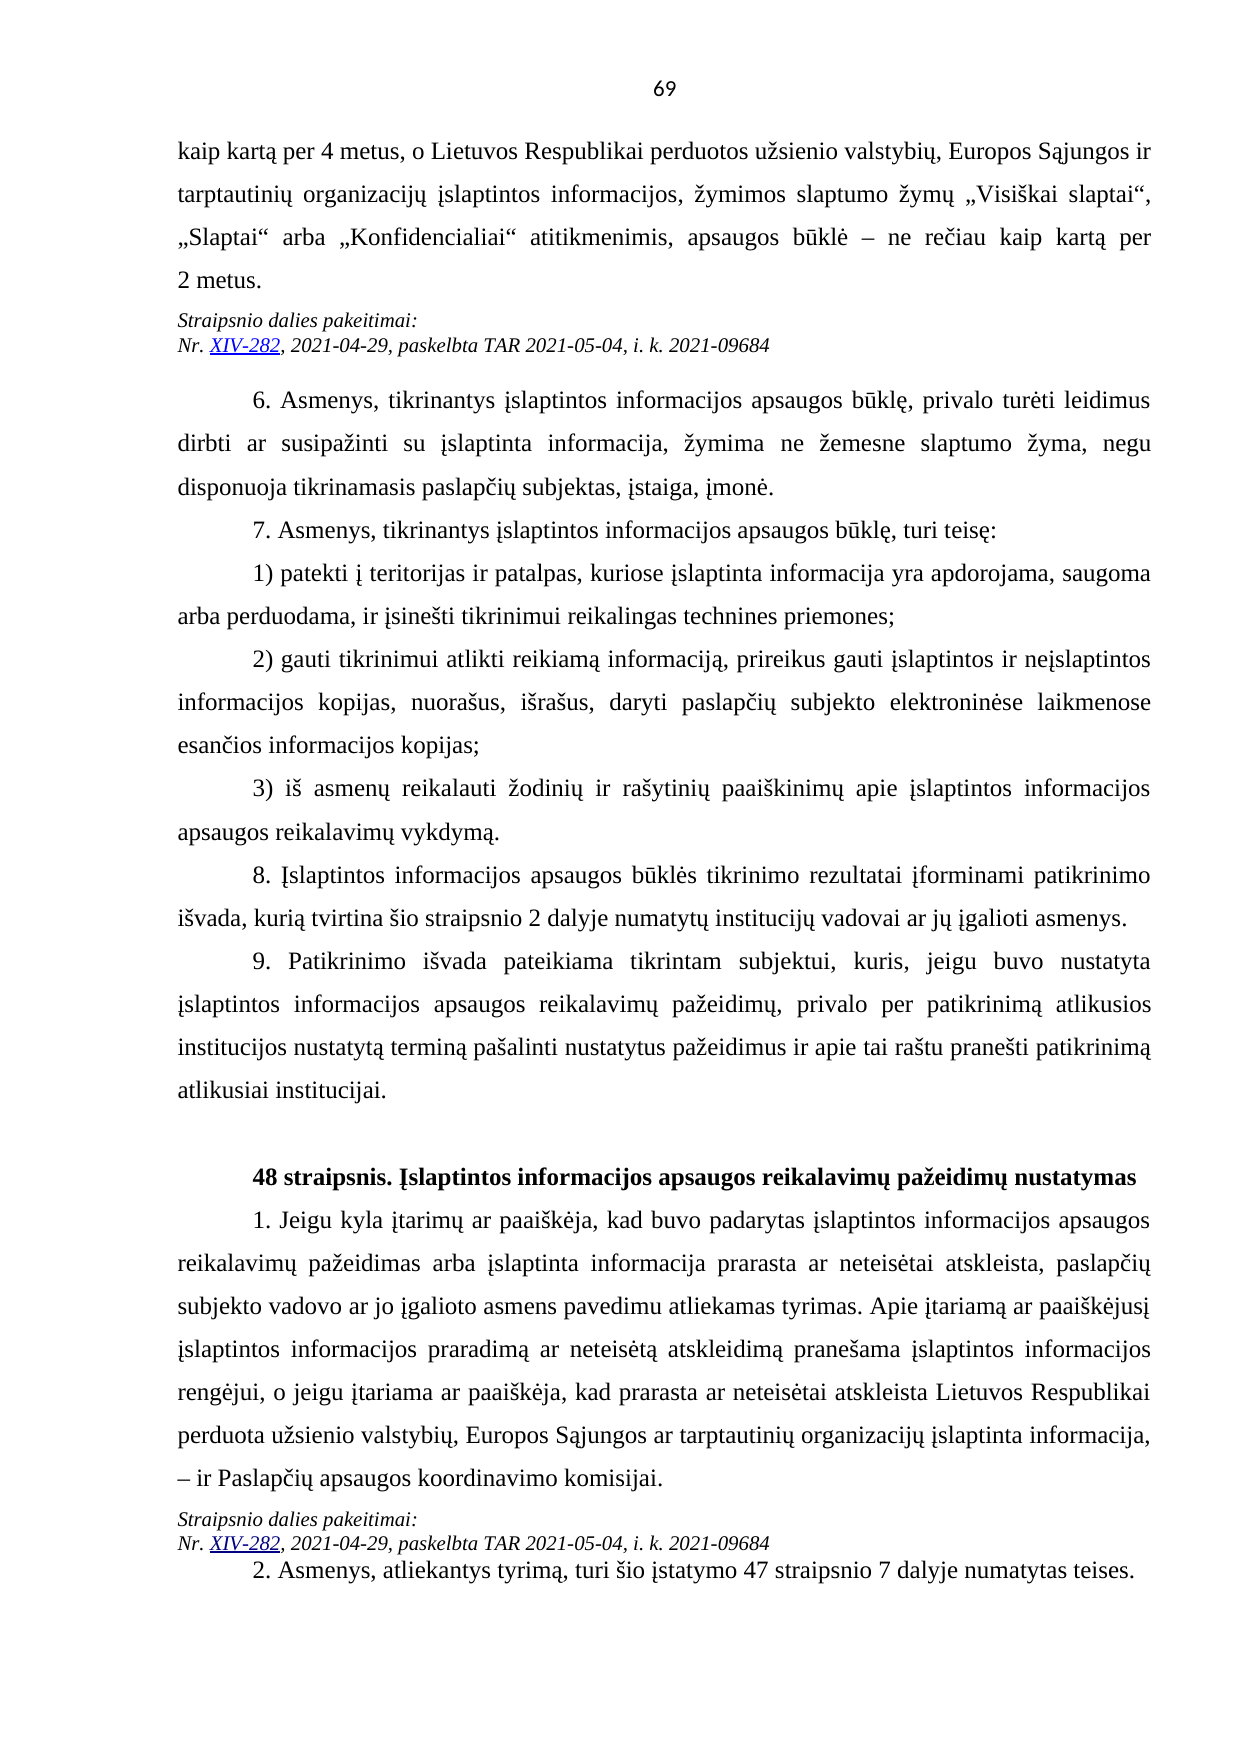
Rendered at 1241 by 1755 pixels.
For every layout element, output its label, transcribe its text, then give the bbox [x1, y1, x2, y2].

text 3) iš asmenų reikalauti žodinių ir rašytinių paaiškinimų apie įslaptintos informacijos apsaugos reikalavimų vykdymą. [177, 773, 1152, 845]
text 1) patekti į teritorijas ir patalpas, kuriose įslaptinta informacija yra apdorojama, saugoma arba perduodama, ir įsinešti tikrinimui reikalingas technines priemones; [177, 558, 1152, 630]
text 2. Asmenys, atliekantys tyrimą, turi šio įstatymo 47 straipsnio 7 dalyje numatytas teises. [177, 1555, 1152, 1583]
text 8. Įslaptintos informacijos apsaugos būklės tikrinimo rezultatai įforminami patikrinimo išvada, kurią tvirtina šio straipsnio 2 dalyje numatytų institucijų vadovai ar jų įgalioti asmenys. [177, 860, 1152, 932]
text Nr. XIV-282, 2021-04-29, paskelbta TAR 2021-05-04, i. k. 2021-09684 [177, 1531, 1152, 1555]
text 1. Jeigu kyla įtarimų ar paaiškėja, kad buvo padarytas įslaptintos informacijos apsaugos reikalavimų pažeidimas arba įslaptinta informacija prarasta ar neteisėtai atskleista, paslapčių subjekto vadovo ar jo įgalioto asmens pavedimu atliekamas tyrimas. Apie įtariamą ar paaiškėjusį įslaptintos informacijos praradimą ar neteisėtą atskleidimą pranešama įslaptintos informacijos rengėjui, o jeigu įtariama ar paaiškėja, kad prarasta ar neteisėtai atskleista Lietuvos Respublikai perduota užsienio valstybių, Europos Sąjungos ar tarptautinių organizacijų įslaptinta informacija, – ir Paslapčių apsaugos koordinavimo komisijai. [177, 1205, 1152, 1492]
text Nr. XIV-282, 2021-04-29, paskelbta TAR 2021-05-04, i. k. 2021-09684 [177, 332, 1152, 357]
text 7. Asmenys, tikrinantys įslaptintos informacijos apsaugos būklę, turi teisę: [177, 515, 1152, 543]
text 6. Asmenys, tikrinantys įslaptintos informacijos apsaugos būklę, privalo turėti leidimus dirbti ar susipažinti su įslaptinta informacija, žymima ne žemesne slaptumo žyma, negu disponuoja tikrinamasis paslapčių subjektas, įstaiga, įmonė. [177, 385, 1152, 500]
text Straipsnio dalies pakeitimai: [177, 1507, 1152, 1531]
text 2) gauti tikrinimui atlikti reikiamą informaciją, prireikus gauti įslaptintos ir neįslaptintos informacijos kopijas, nuorašus, išrašus, daryti paslapčių subjekto elektroninėse laikmenose esančios informacijos kopijas; [177, 644, 1152, 759]
text kaip kartą per 4 metus, o Lietuvos Respublikai perduotos užsienio valstybių, Europos Sąjungos ir tarptautinių organizacijų įslaptintos informacijos, žymimos slaptumo žymų „Visiškai slaptai“, „Slaptai“ arba „Konfidencialiai“ atitikmenimis, apsaugos būklė – ne rečiau kaip kartą per 2 metus. [177, 136, 1152, 294]
text 48 straipsnis. Įslaptintos informacijos apsaugos reikalavimų pažeidimų nustatymas [177, 1162, 1152, 1190]
text 9. Patikrinimo išvada pateikiama tikrintam subjektui, kuris, jeigu buvo nustatyta įslaptintos informacijos apsaugos reikalavimų pažeidimų, privalo per patikrinimą atlikusios institucijos nustatytą terminą pašalinti nustatytus pažeidimus ir apie tai raštu pranešti patikrinimą atlikusiai institucijai. [177, 946, 1152, 1104]
text Straipsnio dalies pakeitimai: [177, 308, 1152, 332]
